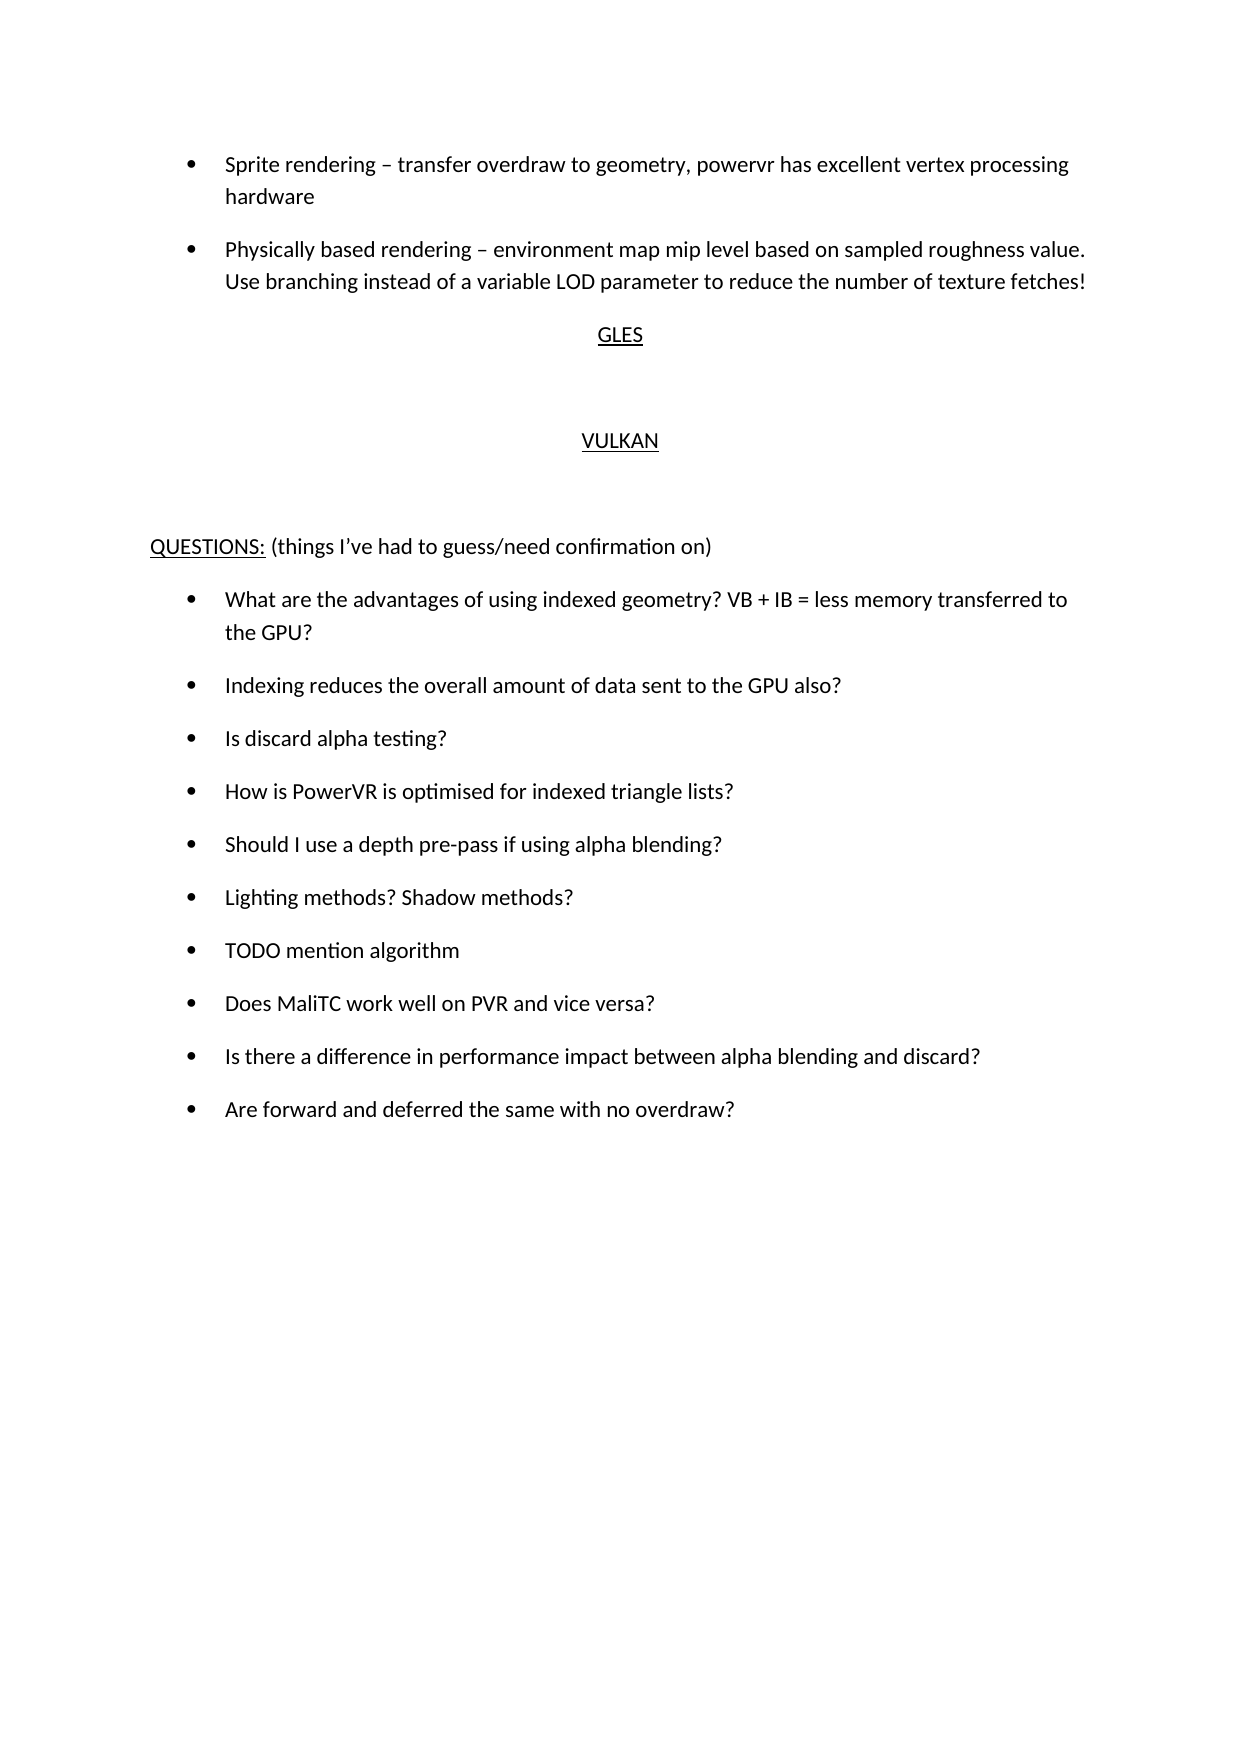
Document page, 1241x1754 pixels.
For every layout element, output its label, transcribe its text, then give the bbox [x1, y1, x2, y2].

list Should I use a depth pre-pass if using alpha blending? [187, 830, 1090, 858]
list Are forward and deferred the same with no overdraw? [187, 1095, 1090, 1123]
list What are the advantages of using indexed geometry? VB + IB = less memory transferred to the GPU? [187, 586, 1090, 646]
list Is there a difference in performance impact between alpha blending and discard? [187, 1042, 1090, 1070]
list Does MaliTC work well on PVR and vice versa? [187, 989, 1090, 1017]
list How is PowerVR is optimised for indexed triangle lists? [187, 777, 1090, 805]
list Is discard alpha testing? [187, 724, 1090, 752]
list Lighting methods? Shadow methods? [187, 883, 1090, 911]
text GLES [150, 320, 1090, 348]
text VULKAN [150, 426, 1090, 454]
text QUESTIONS: (things I’ve had to guess/need confirmation on) [150, 532, 1090, 561]
list Physically based rendering – environment map mip level based on sampled roughness value. Use branching instead of a variable LOD parameter to reduce the number of texture fetches! [187, 235, 1090, 295]
list Indexing reduces the overall amount of data sent to the GPU also? [187, 671, 1090, 699]
list TODO mention algorithm [187, 936, 1090, 964]
list Sprite rendering – transfer overdraw to geometry, powervr has excellent vertex processing hardware [187, 150, 1090, 210]
